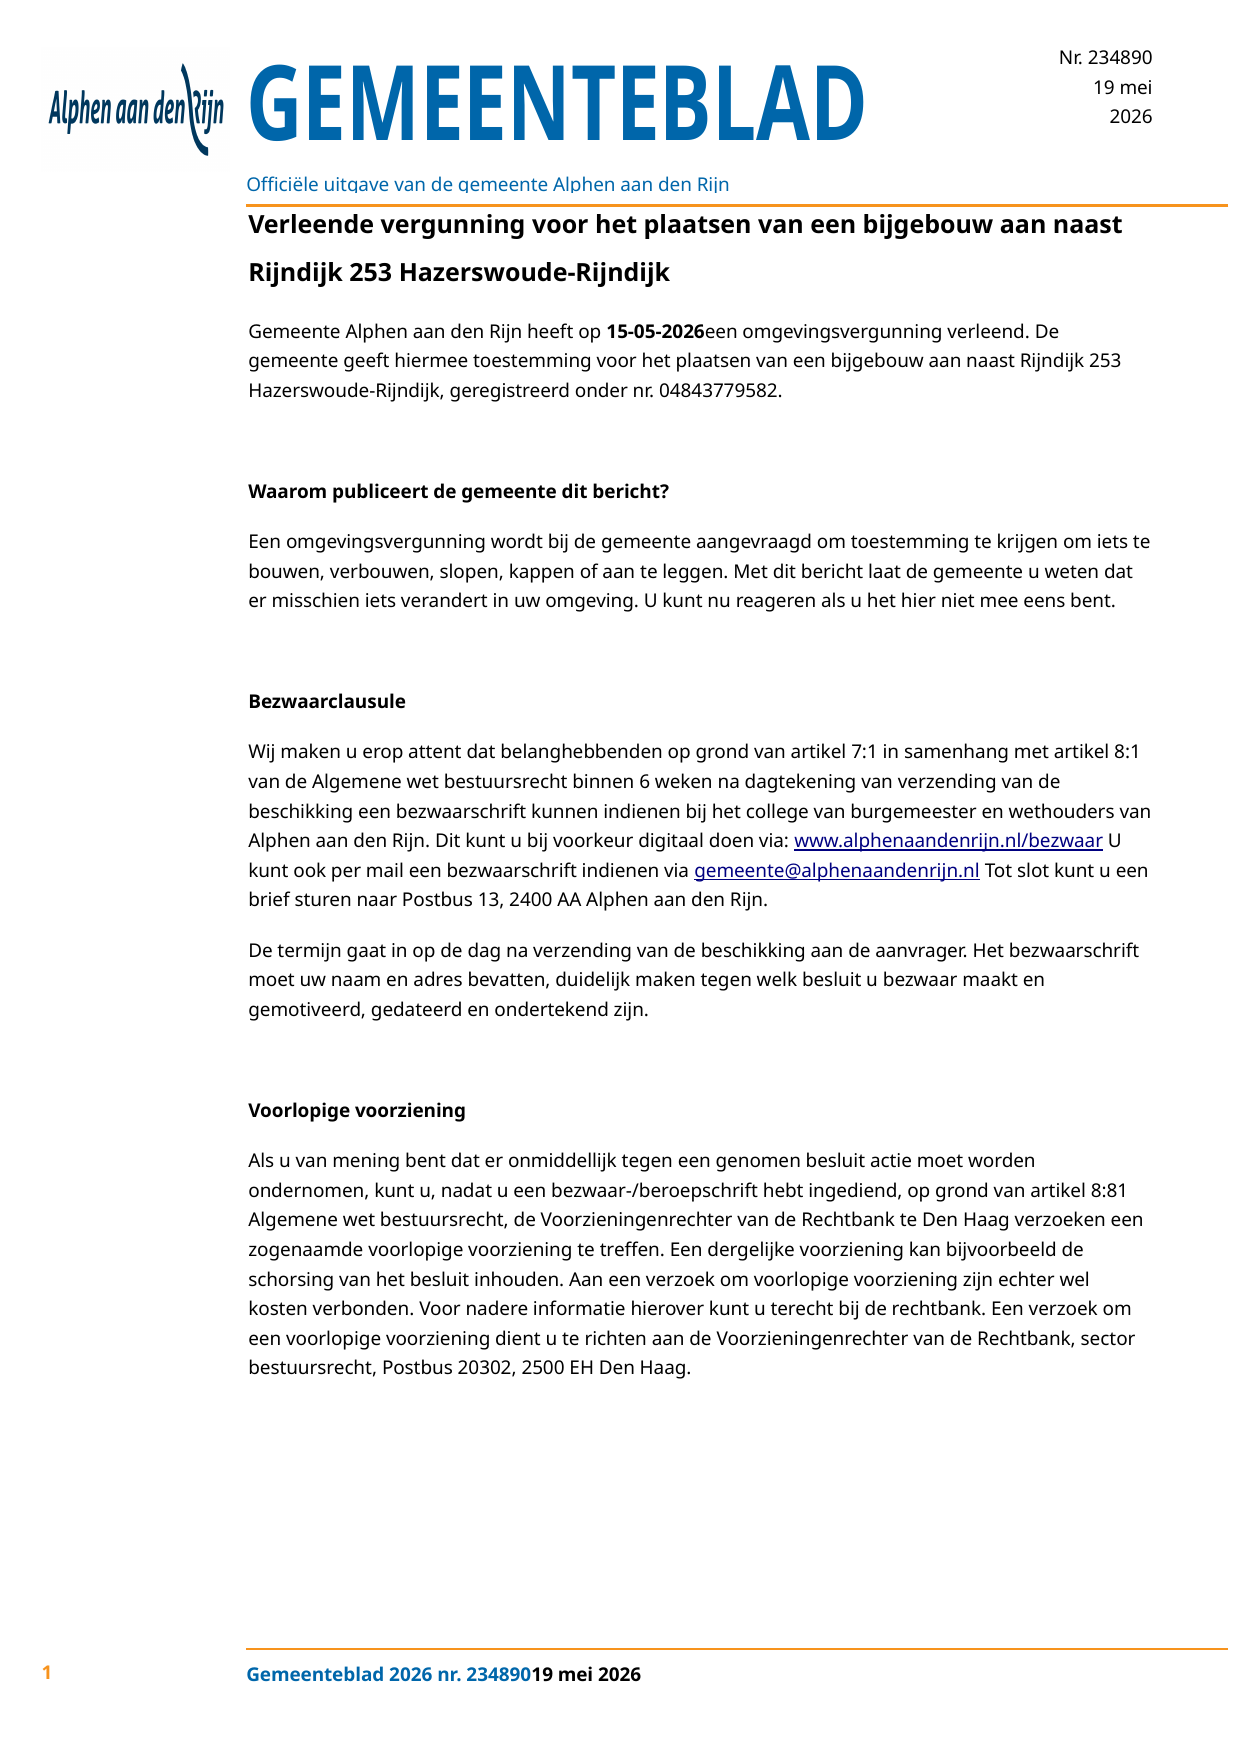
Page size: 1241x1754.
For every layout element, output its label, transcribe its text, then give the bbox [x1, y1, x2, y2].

text De termijn gaat in op de dag na verzending van de beschikking aan de aanvrager. Het bezwaarschrift moet uw naam en adres bevatten, duidelijk maken tegen welk besluit u bezwaar maakt en gemotiveerd, gedateerd en ondertekend zijn. [248, 937, 1152, 1022]
text Een omgevingsvergunning wordt bij de gemeente aangevraagd om toestemming te krijgen om iets te bouwen, verbouwen, slopen, kappen of aan te leggen. Met dit bericht laat de gemeente u weten dat er misschien iets verandert in uw omgeving. U kunt nu reageren als u het hier niet mee eens bent. [248, 528, 1152, 613]
text Wij maken u erop attent dat belanghebbenden op grond van artikel 7:1 in samenhang met artikel 8:1 van de Algemene wet bestuursrecht binnen 6 weken na dagtekening van verzending van de beschikking een bezwaarschrift kunnen indienen bij het college van burgemeester en wethouders van Alphen aan den Rijn. Dit kunt u bij voorkeur digitaal doen via: www.alphenaandenrijn.nl/bezwaar U kunt ook per mail een bezwaarschrift indienen via gemeente@alphenaandenrijn.nl Tot slot kunt u een brief sturen naar Postbus 13, 2400 AA Alphen aan den Rijn. [248, 739, 1152, 912]
text Waarom publiceert de gemeente dit bericht? [248, 478, 1152, 504]
text Gemeente Alphen aan den Rijn heeft op 15-05-2026een omgevingsvergunning verleend. De gemeente geeft hiermee toestemming voor het plaatsen van een bijgebouw aan naast Rijndijk 253 Hazerswoude-Rijndijk, geregistreerd onder nr. 04843779582. [248, 318, 1152, 403]
text Verleende vergunning voor het plaatsen van een bijgebouw aan naast Rijndijk 253 Hazerswoude-Rijndijk [248, 207, 1152, 288]
text Bezwaarclausule [248, 688, 1152, 714]
text Als u van mening bent dat er onmiddellijk tegen een genomen besluit actie moet worden ondernomen, kunt u, nadat u een bezwaar-/beroepschrift hebt ingediend, op grond van artikel 8:81 Algemene wet bestuursrecht, de Voorzieningenrechter van de Rechtbank te Den Haag verzoeken een zogenaamde voorlopige voorziening te treffen. Een dergelijke voorziening kan bijvoorbeeld de schorsing van het besluit inhouden. Aan een verzoek om voorlopige voorziening zijn echter wel kosten verbonden. Voor nadere informatie hierover kunt u terecht bij de rechtbank. Een verzoek om een voorlopige voorziening dient u te richten aan de Voorzieningenrechter van de Rechtbank, sector bestuursrecht, Postbus 20302, 2500 EH Den Haag. [248, 1147, 1152, 1380]
text Voorlopige voorziening [248, 1097, 1152, 1123]
picture [41, 47, 231, 172]
